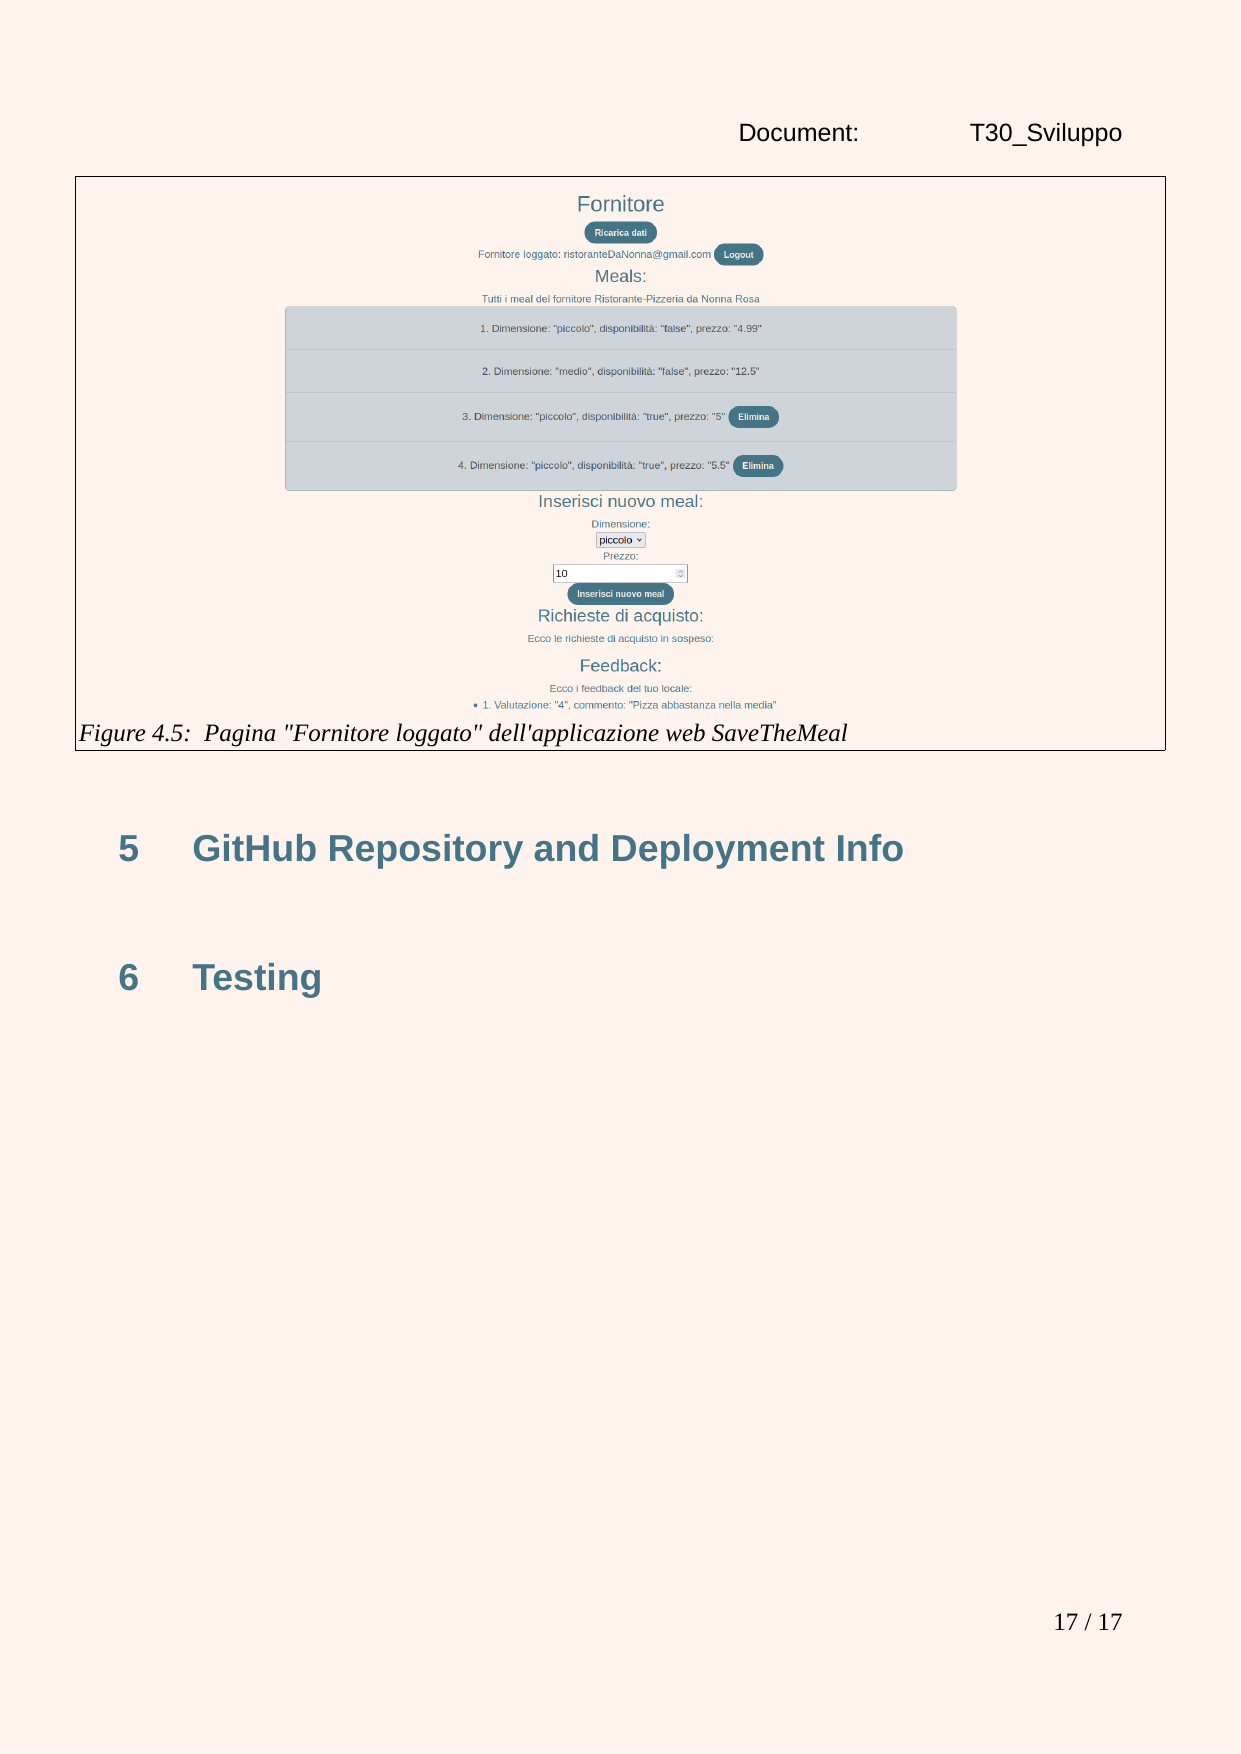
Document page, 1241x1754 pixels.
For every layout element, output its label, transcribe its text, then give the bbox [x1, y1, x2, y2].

subtitle Testing [118, 955, 1122, 998]
text Figure 4.5: Pagina "Fornitore loggato" dell'applicazione web SaveTheMeal [78, 718, 1162, 747]
subtitle GitHub Repository and Deployment Info [118, 827, 1122, 870]
picture [118, 191, 1123, 718]
